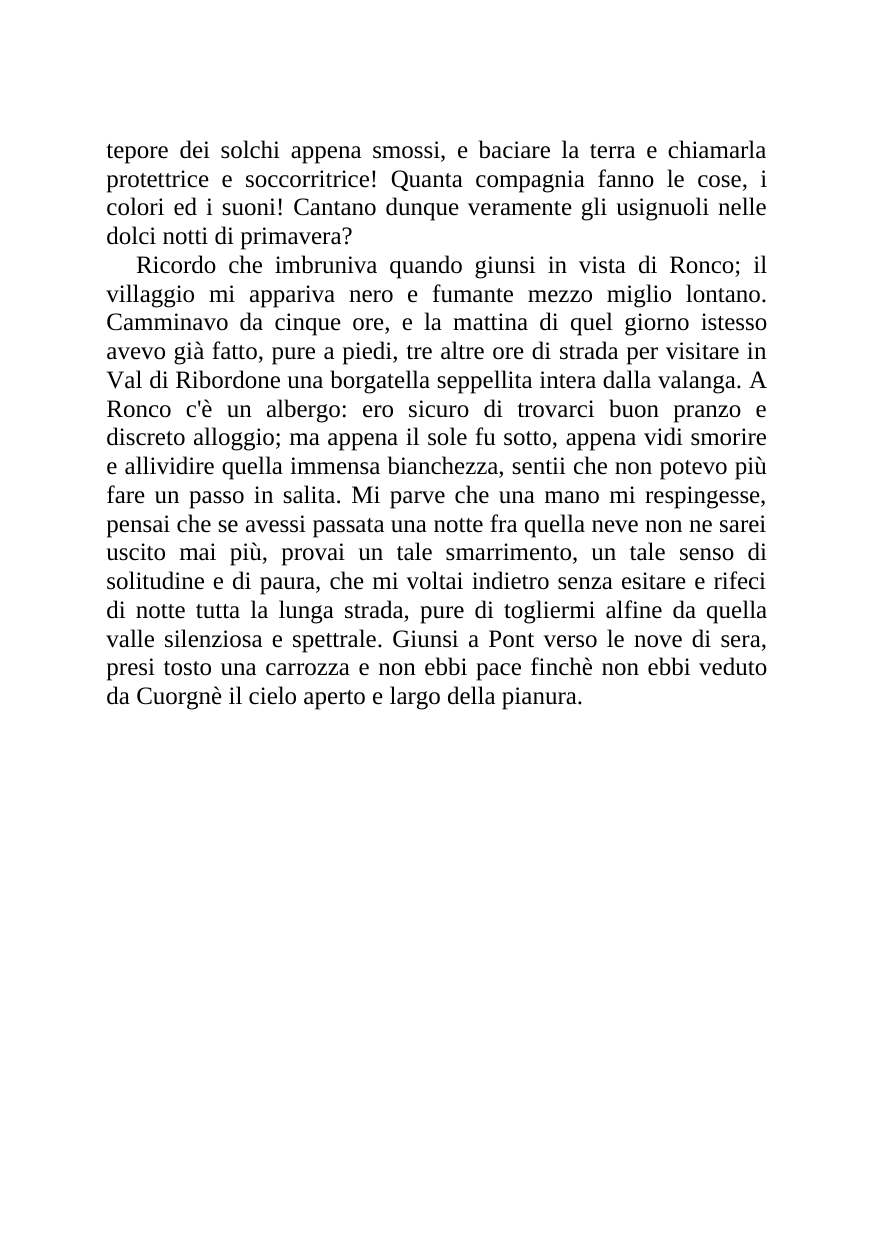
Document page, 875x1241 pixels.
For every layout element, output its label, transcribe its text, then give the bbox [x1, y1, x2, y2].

text Ricordo che imbruniva quando giunsi in vista di Ronco; il villaggio mi appariva nero e fumante mezzo miglio lontano. Camminavo da cinque ore, e la mattina di quel giorno istesso avevo già fatto, pure a piedi, tre altre ore di strada per visitare in Val di Ribordone una borgatella seppellita intera dalla valanga. A Ronco c'è un albergo: ero sicuro di trovarci buon pranzo e discreto alloggio; ma appena il sole fu sotto, appena vidi smorire e allividire quella immensa bianchezza, sentii che non potevo più fare un passo in salita. Mi parve che una mano mi respingesse, pensai che se avessi passata una notte fra quella neve non ne sarei uscito mai più, provai un tale smarrimento, un tale senso di solitudine e di paura, che mi voltai indietro senza esitare e rifeci di notte tutta la lunga strada, pure di togliermi alfine da quella valle silenziosa e spettrale. Giunsi a Pont verso le nove di sera, presi tosto una carrozza e non ebbi pace finchè non ebbi veduto da Cuorgnè il cielo aperto e largo della pianura. [106, 250, 768, 710]
text tepore dei solchi appena smossi, e baciare la terra e chiamarla protettrice e soccorritrice! Quanta compagnia fanno le cose, i colori ed i suoni! Cantano dunque veramente gli usignuoli nelle dolci notti di primavera? [106, 135, 768, 250]
